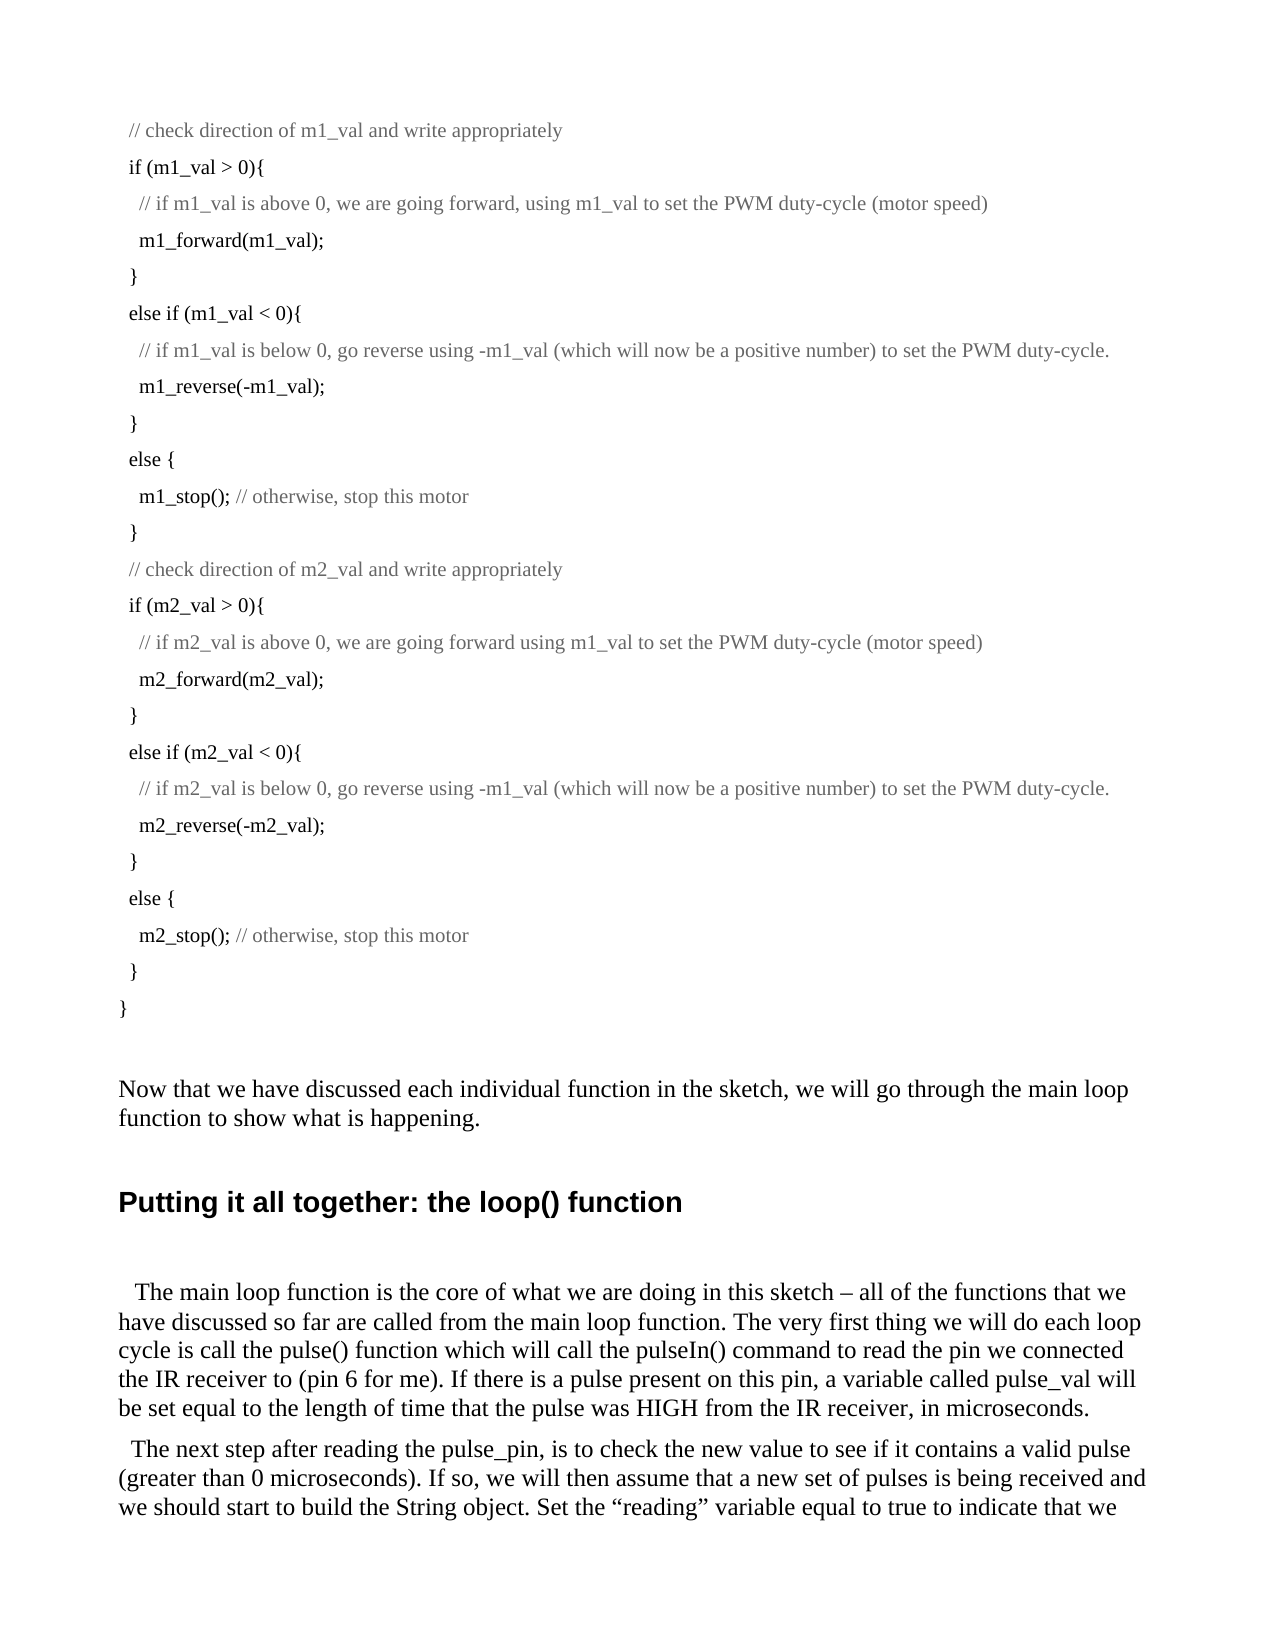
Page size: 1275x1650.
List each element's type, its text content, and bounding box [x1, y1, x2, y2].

text } [118, 520, 1157, 544]
text else { [118, 886, 1157, 910]
text // check direction of m1_val and write appropriately [118, 118, 1157, 142]
text } [118, 959, 1157, 983]
text The main loop function is the core of what we are doing in this sketch – all of the functions that we have discussed so far are called from the main loop function. The very first thing we will do each loop cycle is call the pulse() function which will call the pulseIn() command to read the pin we connected the IR receiver to (pin 6 for me). If there is a pulse present on this pin, a variable called pulse_val will be set equal to the length of time that the pulse was HIGH from the IR receiver, in microseconds. [118, 1273, 1157, 1422]
text Now that we have discussed each individual function in the sketch, we will go through the main loop function to show what is happening. [118, 1074, 1157, 1131]
text } [118, 411, 1157, 435]
text // if m2_val is above 0, we are going forward using m1_val to set the PWM duty-cycle (motor speed) [118, 630, 1157, 654]
text else { [118, 447, 1157, 471]
text if (m2_val > 0){ [118, 593, 1157, 617]
text // if m1_val is above 0, we are going forward, using m1_val to set the PWM duty-cycle (motor speed) [118, 191, 1157, 215]
text The next step after reading the pulse_pin, is to check the new value to see if it contains a valid pulse (greater than 0 microseconds). If so, we will then assume that a new set of pulses is being received and we should start to build the String object. Set the “reading” variable equal to true to indicate that we [118, 1434, 1157, 1521]
text } [118, 264, 1157, 288]
text if (m1_val > 0){ [118, 155, 1157, 179]
text m2_reverse(-m2_val); [118, 813, 1157, 837]
text } [118, 996, 1157, 1020]
text m1_stop(); // otherwise, stop this motor [118, 484, 1157, 508]
text // if m1_val is below 0, go reverse using -m1_val (which will now be a positive number) to set the PWM duty-cycle. [118, 337, 1157, 362]
text m2_stop(); // otherwise, stop this motor [118, 922, 1157, 947]
text m1_forward(m1_val); [118, 228, 1157, 252]
text m2_forward(m2_val); [118, 667, 1157, 691]
text else if (m1_val < 0){ [118, 301, 1157, 325]
text // check direction of m2_val and write appropriately [118, 557, 1157, 581]
text else if (m2_val < 0){ [118, 740, 1157, 764]
text } [118, 849, 1157, 873]
text m1_reverse(-m1_val); [118, 374, 1157, 398]
text // if m2_val is below 0, go reverse using -m1_val (which will now be a positive number) to set the PWM duty-cycle. [118, 776, 1157, 800]
text Putting it all together: the loop() function [118, 1186, 1157, 1219]
text } [118, 703, 1157, 727]
